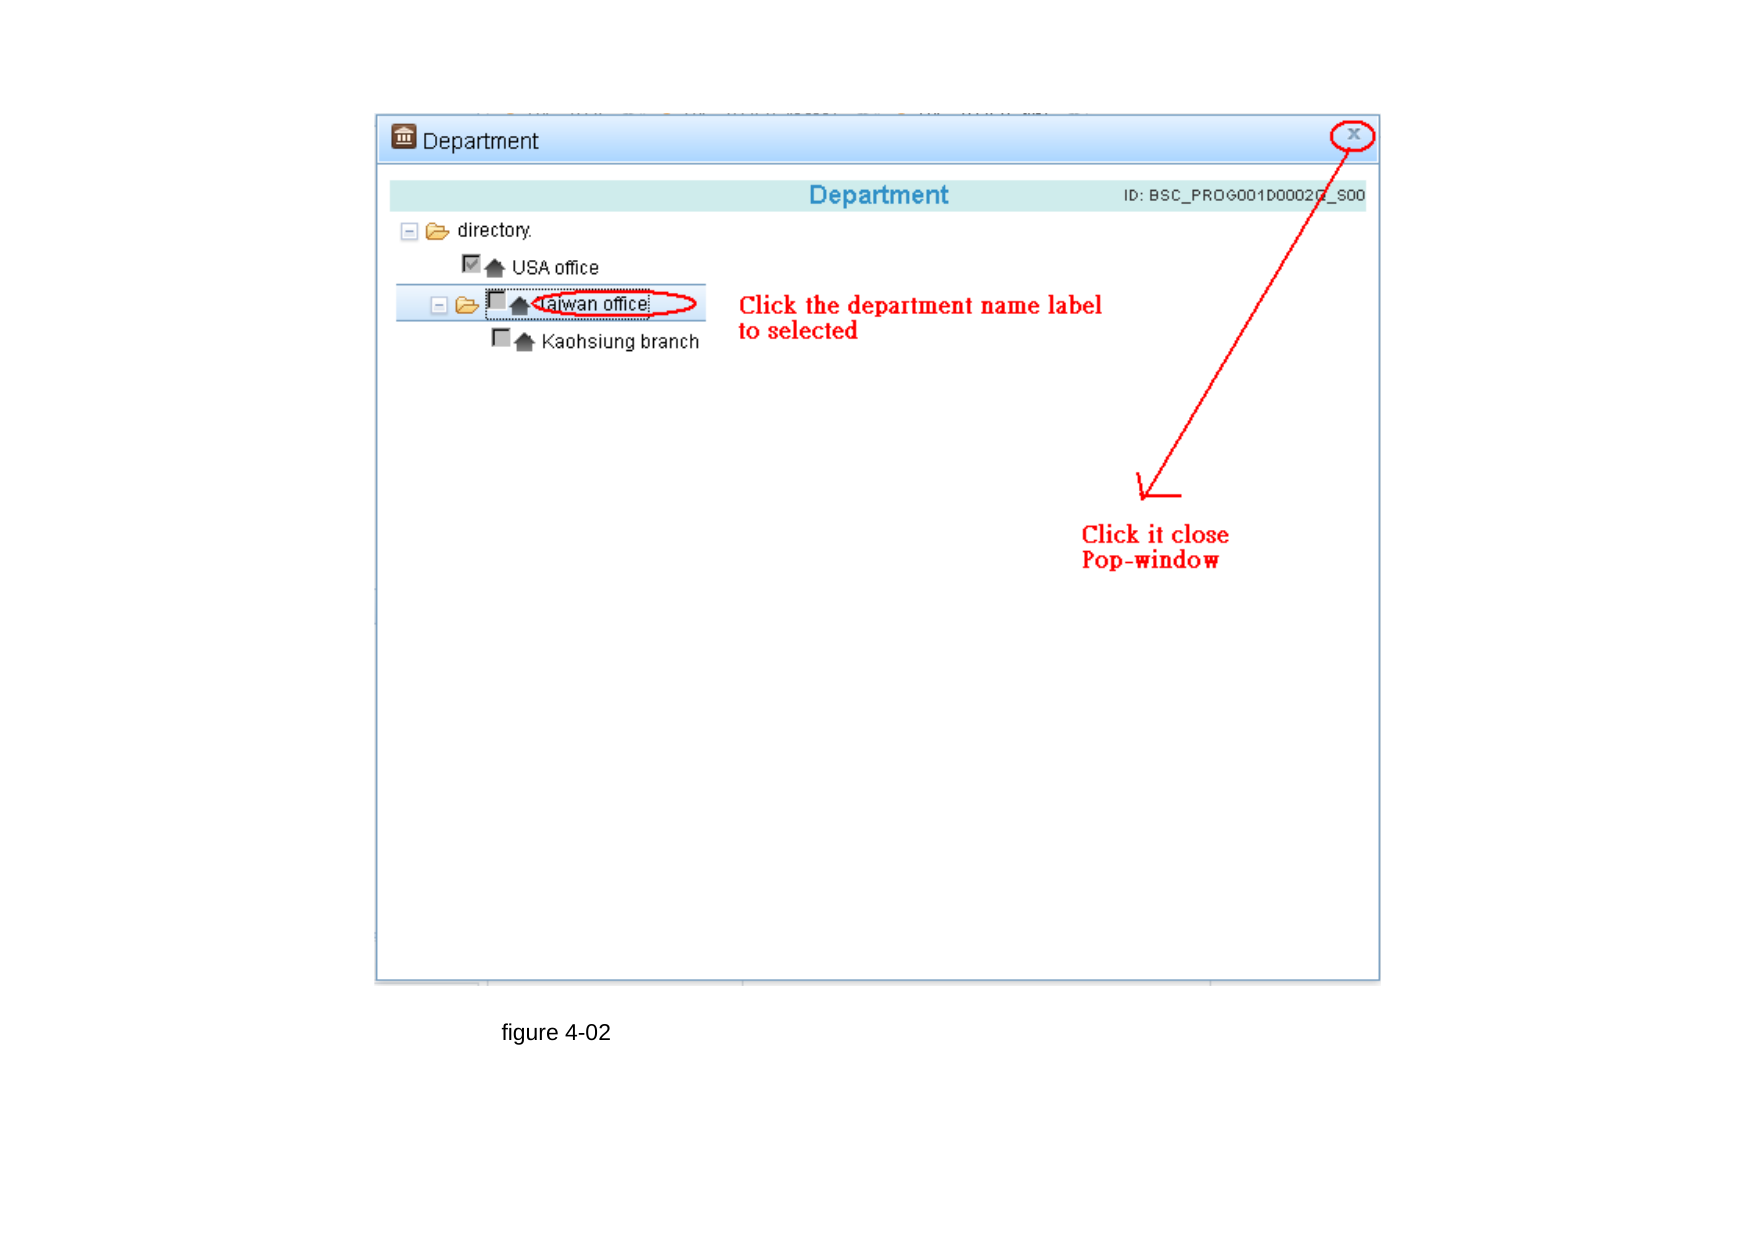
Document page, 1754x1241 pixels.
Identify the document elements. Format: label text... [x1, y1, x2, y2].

text figure 4-02 [75, 1014, 1679, 1051]
